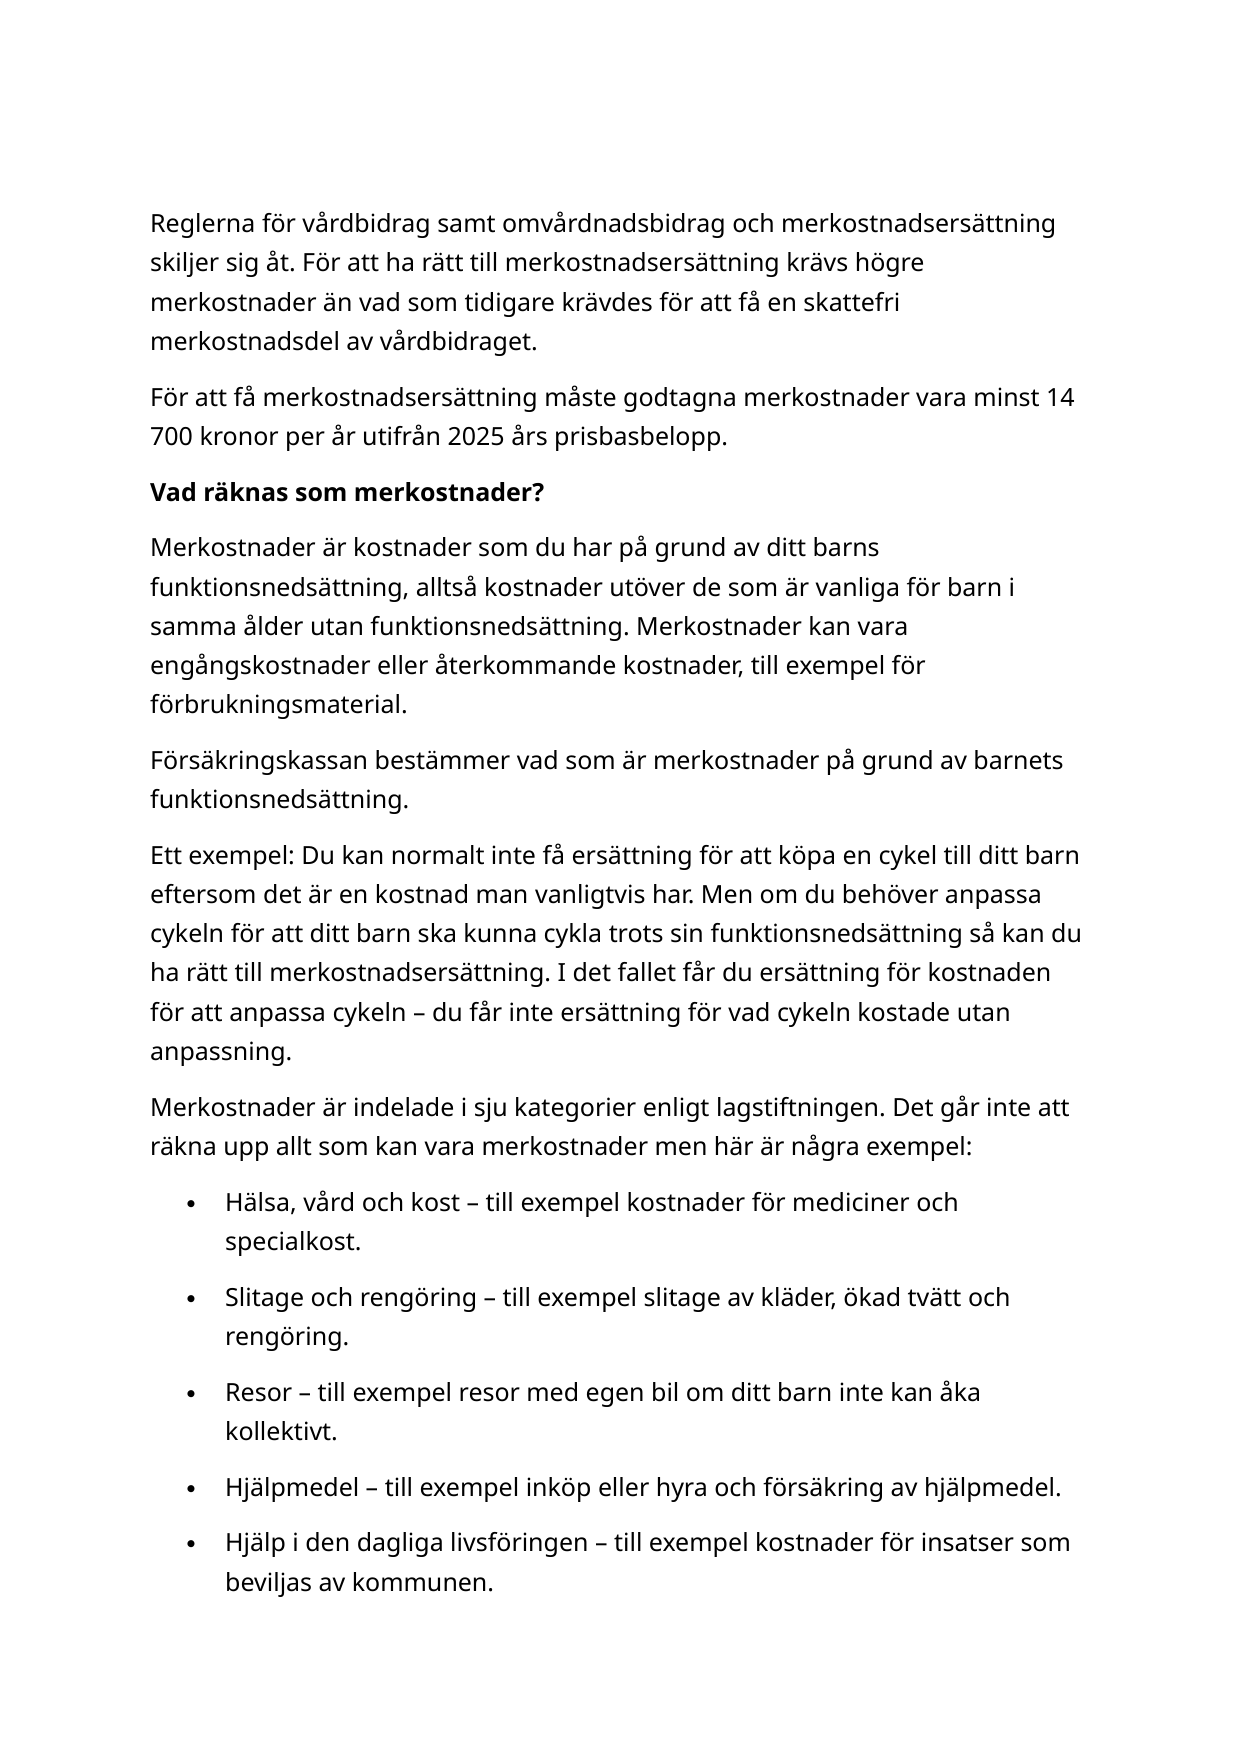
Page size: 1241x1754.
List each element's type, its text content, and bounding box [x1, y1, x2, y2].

list Resor – till exempel resor med egen bil om ditt barn inte kan åka kollektivt. [187, 1374, 1090, 1447]
text För att få merkostnadsersättning måste godtagna merkostnader vara minst 14 700 kronor per år utifrån 2025 års prisbasbelopp. [150, 379, 1090, 452]
text Merkostnader är kostnader som du har på grund av ditt barns funktionsnedsättning, alltså kostnader utöver de som är vanliga för barn i samma ålder utan funktionsnedsättning. Merkostnader kan vara engångskostnader eller återkommande kostnader, till exempel för förbrukningsmaterial. [150, 530, 1090, 721]
text Vad räknas som merkostnader? [150, 474, 1090, 508]
text Ett exempel: Du kan normalt inte få ersättning för att köpa en cykel till ditt barn eftersom det är en kostnad man vanligtvis har. Men om du behöver anpassa cykeln för att ditt barn ska kunna cykla trots sin funktionsnedsättning så kan du ha rätt till merkostnadsersättning. I det fallet får du ersättning för kostnaden för att anpassa cykeln – du får inte ersättning för vad cykeln kostade utan anpassning. [150, 837, 1090, 1067]
text Försäkringskassan bestämmer vad som är merkostnader på grund av barnets funktionsnedsättning. [150, 742, 1090, 816]
list Slitage och rengöring – till exempel slitage av kläder, ökad tvätt och rengöring. [187, 1279, 1090, 1352]
list Hälsa, vård och kost – till exempel kostnader för mediciner och specialkost. [187, 1184, 1090, 1257]
text Reglerna för vårdbidrag samt omvårdnadsbidrag och merkostnadsersättning skiljer sig åt. För att ha rätt till merkostnadsersättning krävs högre merkostnader än vad som tidigare krävdes för att få en skattefri merkostnadsdel av vårdbidraget. [150, 206, 1090, 357]
text Merkostnader är indelade i sju kategorier enligt lagstiftningen. Det går inte att räkna upp allt som kan vara merkostnader men här är några exempel: [150, 1089, 1090, 1162]
list Hjälpmedel – till exempel inköp eller hyra och försäkring av hjälpmedel. [187, 1469, 1090, 1503]
list Hjälp i den dagliga livsföringen – till exempel kostnader för insatser som beviljas av kommunen. [187, 1525, 1090, 1598]
